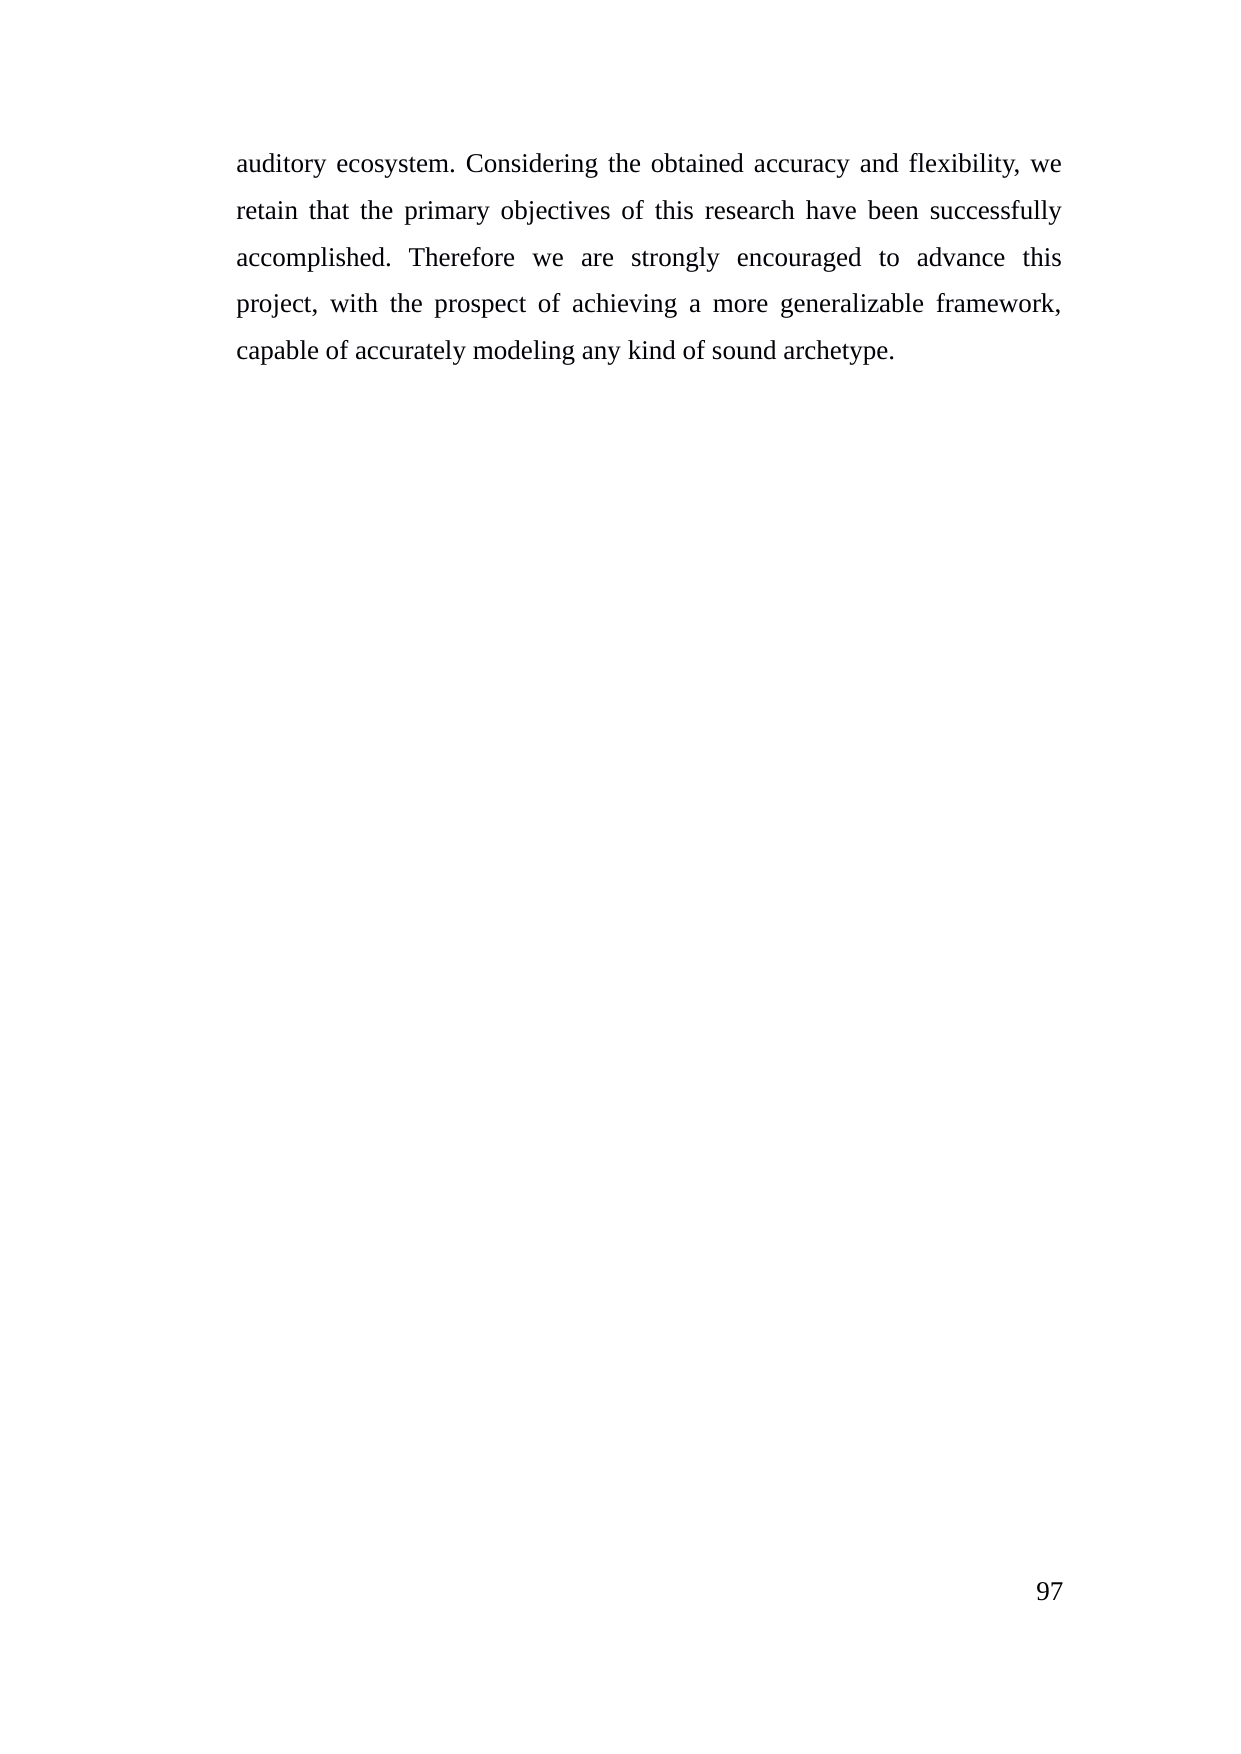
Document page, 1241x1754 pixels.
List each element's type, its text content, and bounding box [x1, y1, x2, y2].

text auditory ecosystem. Considering the obtained accuracy and flexibility, we retain that the primary objectives of this research have been successfully accomplished. Therefore we are strongly encouraged to advance this project, with the prospect of achieving a more generalizable framework, capable of accurately modeling any kind of sound archetype. [236, 148, 1063, 365]
